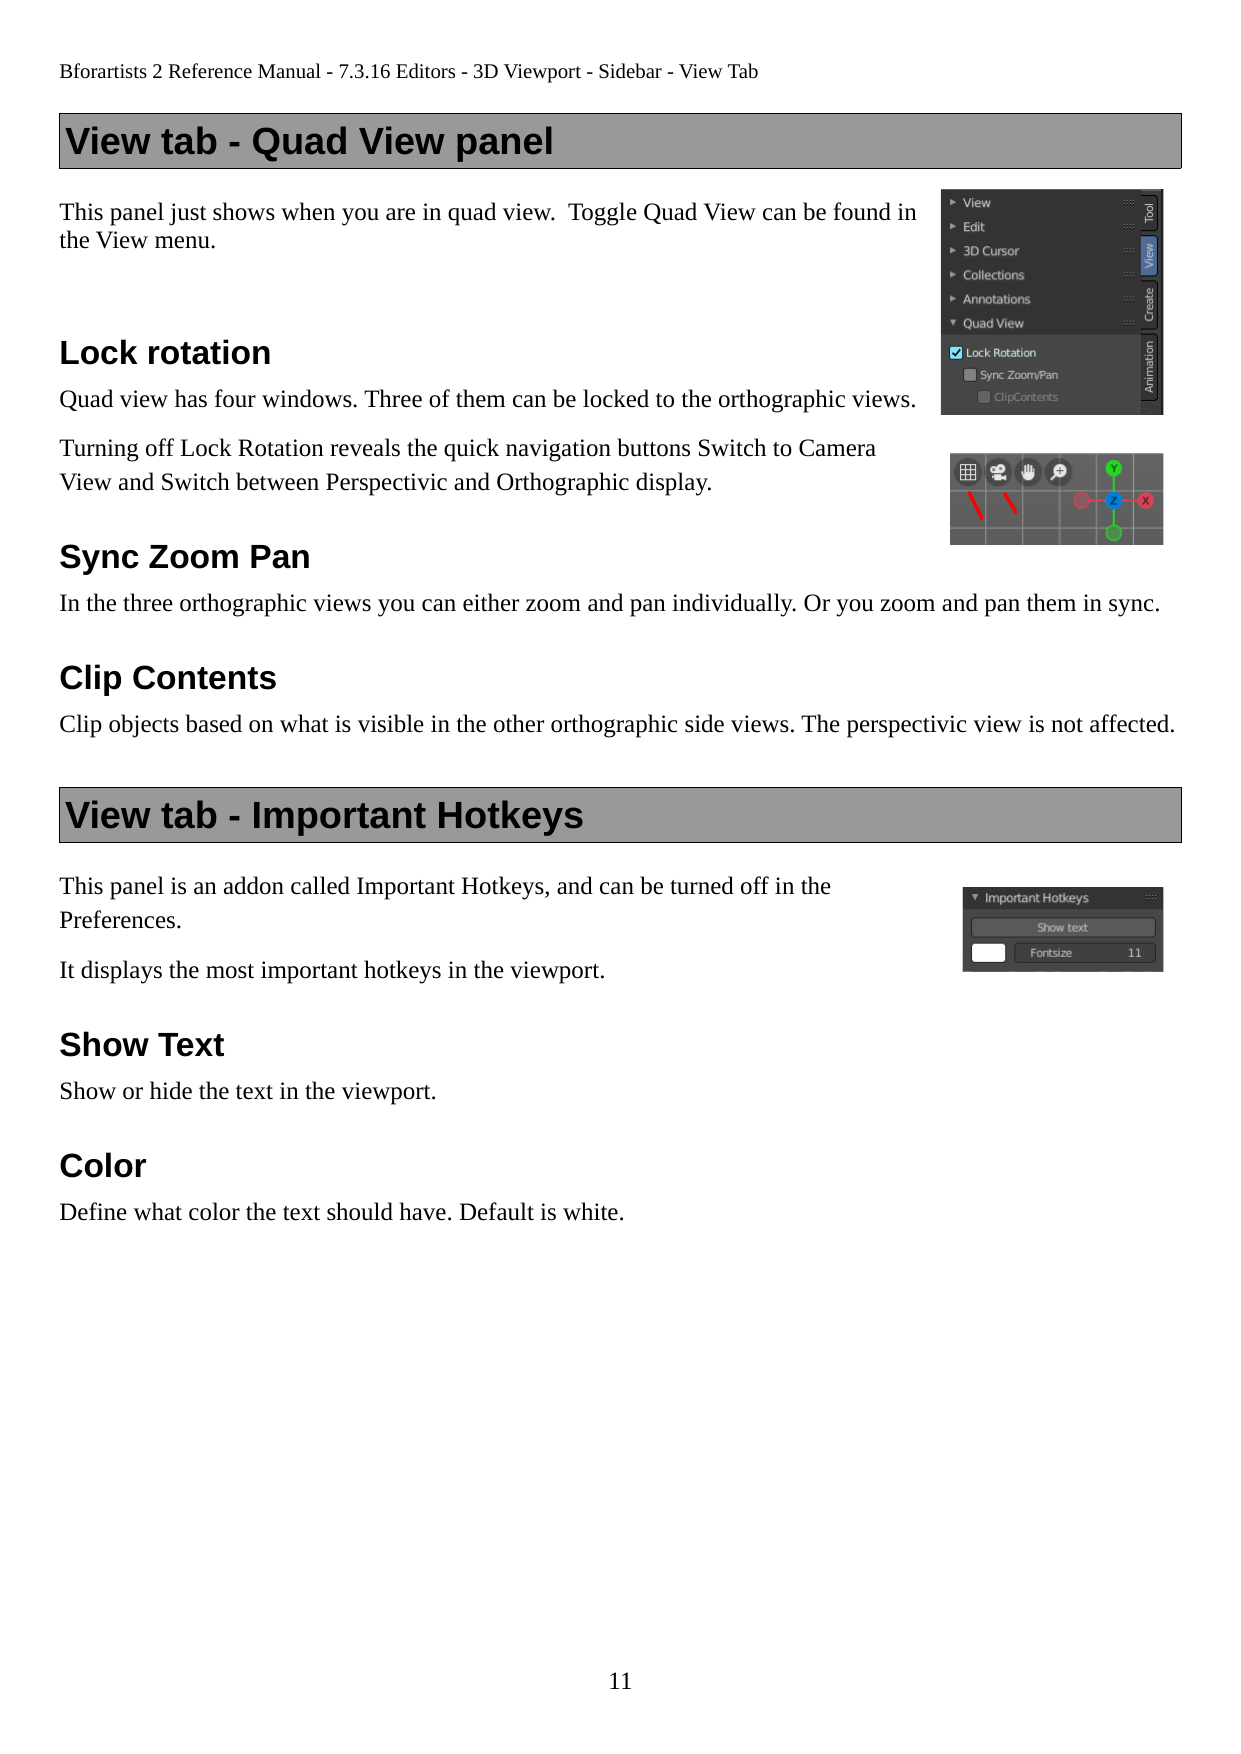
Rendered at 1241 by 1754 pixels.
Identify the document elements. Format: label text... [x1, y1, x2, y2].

picture [962, 887, 1164, 972]
text In the three orthographic views you can either zoom and pan individually. Or you zoom and pan them in sync. [59, 588, 1181, 617]
text It displays the most important hotkeys in the viewport. [59, 955, 1181, 983]
table_header View tab - Quad View panel [60, 114, 1181, 168]
picture [940, 189, 1164, 415]
subtitle Clip Contents [59, 658, 1181, 697]
picture [950, 453, 1164, 545]
text This panel is an addon called Important Hotkeys, and can be turned off in the Preferences. [59, 871, 1181, 934]
text Turning off Lock Rotation reveals the quick navigation buttons Switch to Camera View and Switch between Perspectivic and Orthographic display. [59, 433, 1181, 496]
text Define what color the text should have. Default is white. [59, 1197, 1181, 1226]
subtitle Show Text [59, 1024, 1181, 1063]
text Clip objects based on what is visible in the other orthographic side views. The perspectivic view is not affected. [59, 709, 1181, 738]
subtitle [1164, 332, 1181, 371]
table_header View tab - Important Hotkeys [60, 788, 1181, 842]
subtitle Color [59, 1146, 1181, 1184]
subtitle Lock rotation [59, 332, 940, 371]
text This panel just shows when you are in quad view. Toggle Quad View can be found in the View menu. [59, 197, 940, 254]
subtitle Sync Zoom Pan [59, 537, 1181, 576]
text Quad view has four windows. Three of them can be locked to the orthographic views. [59, 384, 940, 412]
text Show or hide the text in the viewport. [59, 1076, 1181, 1104]
